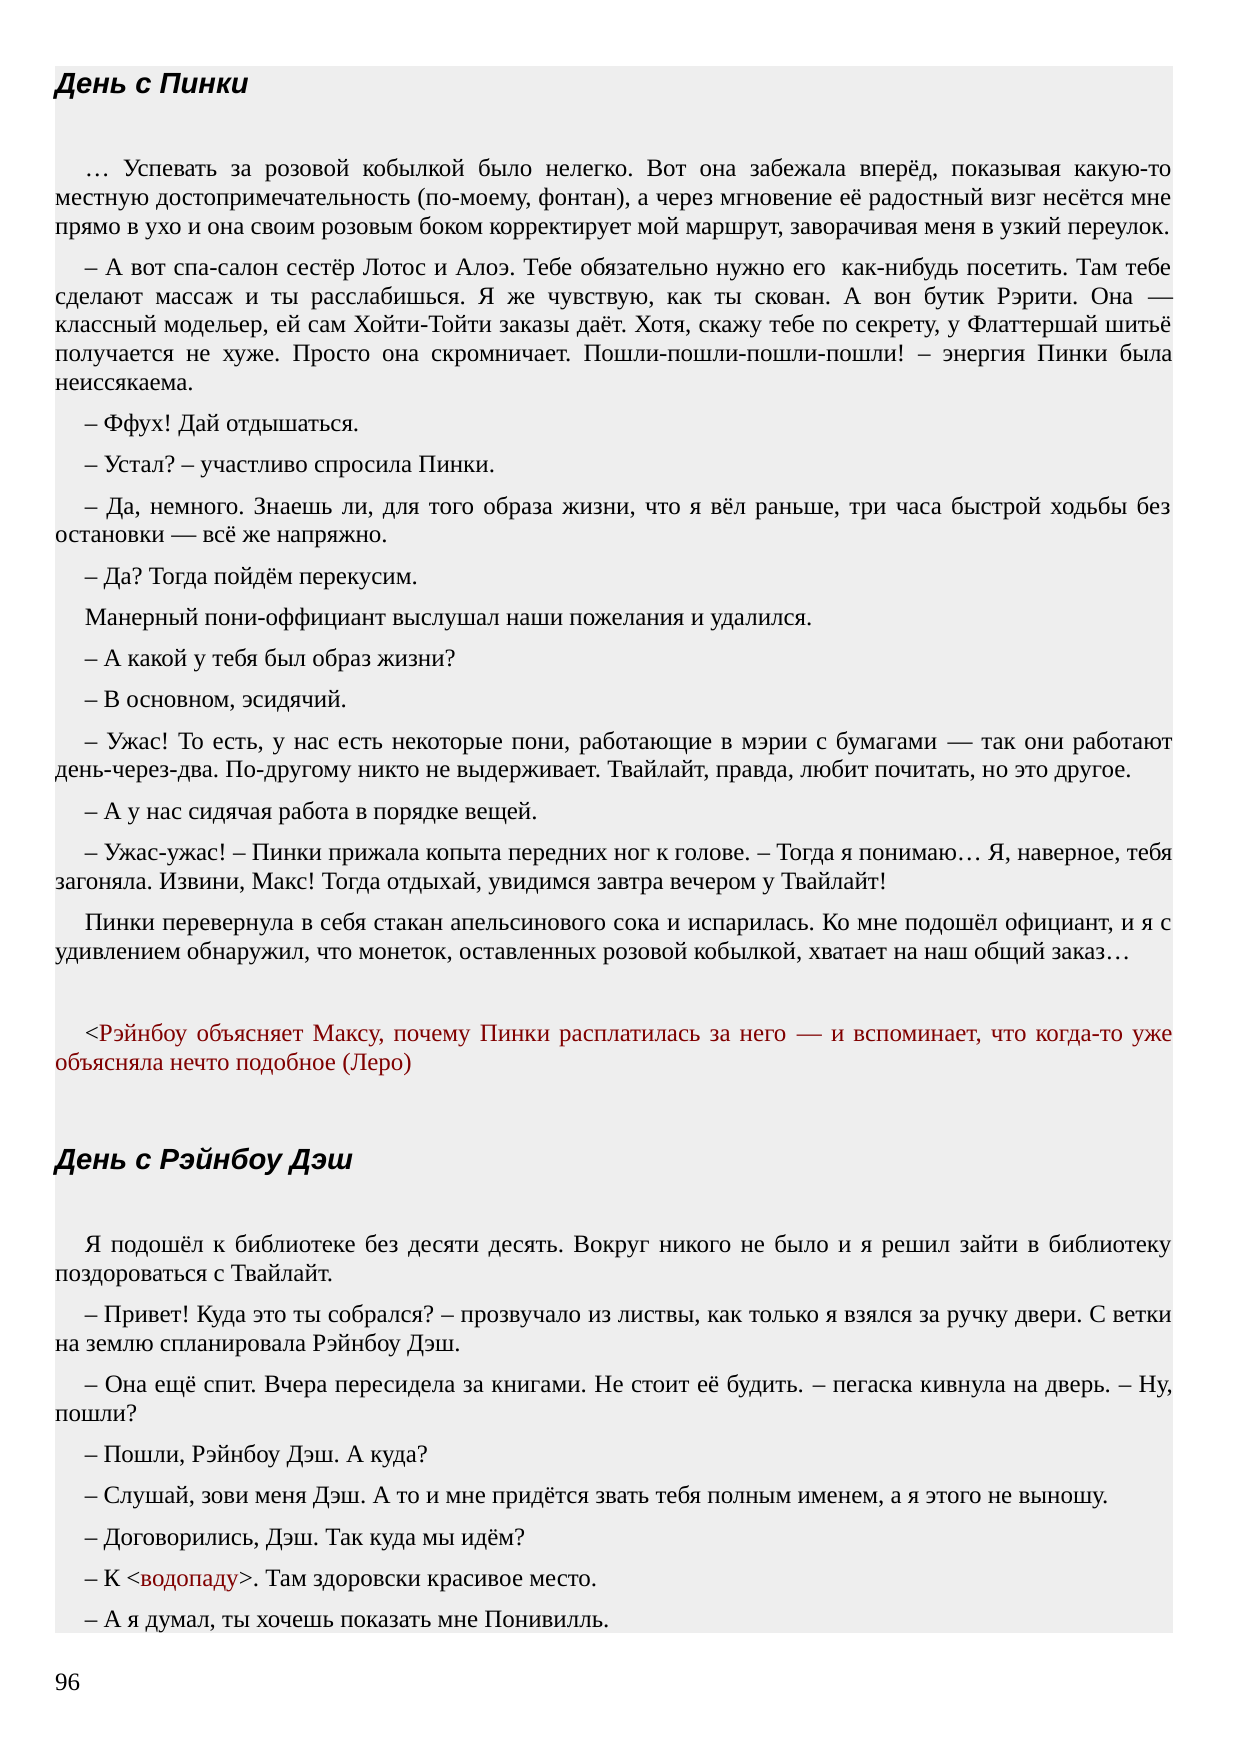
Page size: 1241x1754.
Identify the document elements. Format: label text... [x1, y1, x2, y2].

text … Успевать за розовой кобылкой было нелегко. Вот она забежала вперёд, показывая какую-то местную достопримечательность (по-моему, фонтан), а через мгновение её радостный визг несётся мне прямо в ухо и она своим розовым боком корректирует мой маршрут, заворачивая меня в узкий переулок. [55, 153, 1173, 239]
text – А у нас сидячая работа в порядке вещей. [55, 796, 1173, 824]
subtitle День с Пинки [55, 66, 1173, 99]
text – Да? Тогда пойдём перекусим. [55, 561, 1173, 589]
text – А вот спа-салон сестёр Лотос и Алоэ. Тебе обязательно нужно его как-нибудь посетить. Там тебе сделают массаж и ты расслабишься. Я же чувствую, как ты скован. А вон бутик Рэрити. Она — классный модельер, ей сам Хойти-Тойти заказы даёт. Хотя, скажу тебе по секрету, у Флаттершай шитьё получается не хуже. Просто она скромничает. Пошли-пошли-пошли-пошли! – энергия Пинки была неиссякаема. [55, 252, 1173, 396]
text Я подошёл к библиотеке без десяти десять. Вокруг никого не было и я решил зайти в библиотеку поздороваться с Твайлайт. [55, 1229, 1173, 1287]
text – К <водопаду>. Там здоровски красивое место. [55, 1563, 1173, 1592]
text – Да, немного. Знаешь ли, для того образа жизни, что я вёл раньше, три часа быстрой ходьбы без остановки — всё же напряжно. [55, 491, 1173, 548]
text <Рэйнбоу объясняет Максу, почему Пинки расплатилась за него — и вспоминает, что когда-то уже объясняла нечто подобное (Леро) [55, 1018, 1173, 1076]
text – Ужас! То есть, у нас есть некоторые пони, работающие в мэрии с бумагами — так они работают день-через-два. По-другому никто не выдерживает. Твайлайт, правда, любит почитать, но это другое. [55, 726, 1173, 783]
text – Ужас-ужас! – Пинки прижала копыта передних ног к голове. – Тогда я понимаю… Я, наверное, тебя загоняла. Извини, Макс! Тогда отдыхай, увидимся завтра вечером у Твайлайт! [55, 837, 1173, 894]
text – Ффух! Дай отдышаться. [55, 408, 1173, 437]
text Манерный пони-оффициант выслушал наши пожелания и удалился. [55, 602, 1173, 631]
subtitle День с Рэйнбоу Дэш [55, 1142, 1173, 1176]
text – А я думал, ты хочешь показать мне Понивилль. [55, 1604, 1173, 1633]
text – Она ещё спит. Вчера пересидела за книгами. Не стоит её будить. – пегаска кивнула на дверь. – Ну, пошли? [55, 1369, 1173, 1427]
text – А какой у тебя был образ жизни? [55, 643, 1173, 672]
text – Устал? – участливо спросила Пинки. [55, 449, 1173, 478]
text Пинки перевернула в себя стакан апельсинового сока и испарилась. Ко мне подошёл официант, и я с удивлением обнаружил, что монеток, оставленных розовой кобылкой, хватает на наш общий заказ… [55, 907, 1173, 964]
text – Слушай, зови меня Дэш. А то и мне придётся звать тебя полным именем, а я этого не выношу. [55, 1481, 1173, 1509]
text – В основном, эсидячий. [55, 684, 1173, 713]
text – Договорились, Дэш. Так куда мы идём? [55, 1522, 1173, 1551]
text – Привет! Куда это ты собрался? – прозвучало из листвы, как только я взялся за ручку двери. С ветки на землю спланировала Рэйнбоу Дэш. [55, 1299, 1173, 1357]
text – Пошли, Рэйнбоу Дэш. А куда? [55, 1439, 1173, 1468]
